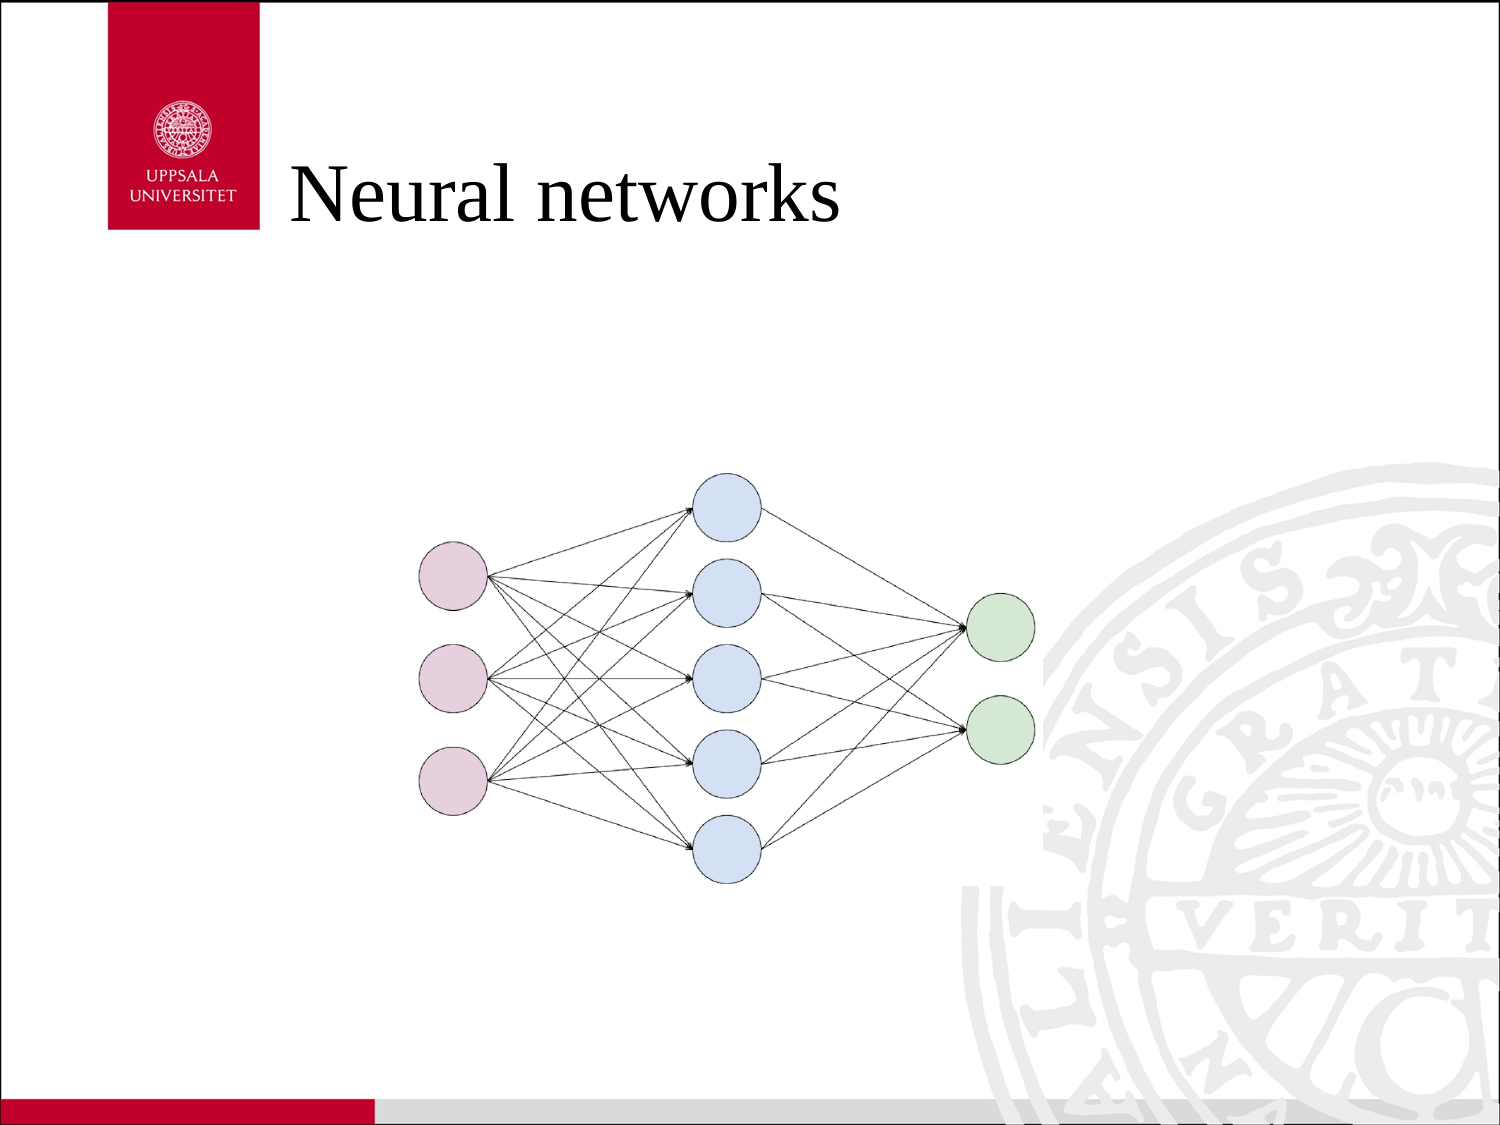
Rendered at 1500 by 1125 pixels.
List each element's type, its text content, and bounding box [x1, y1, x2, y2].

title Neural networks [289, 99, 1436, 288]
picture [0, 0, 1500, 1125]
